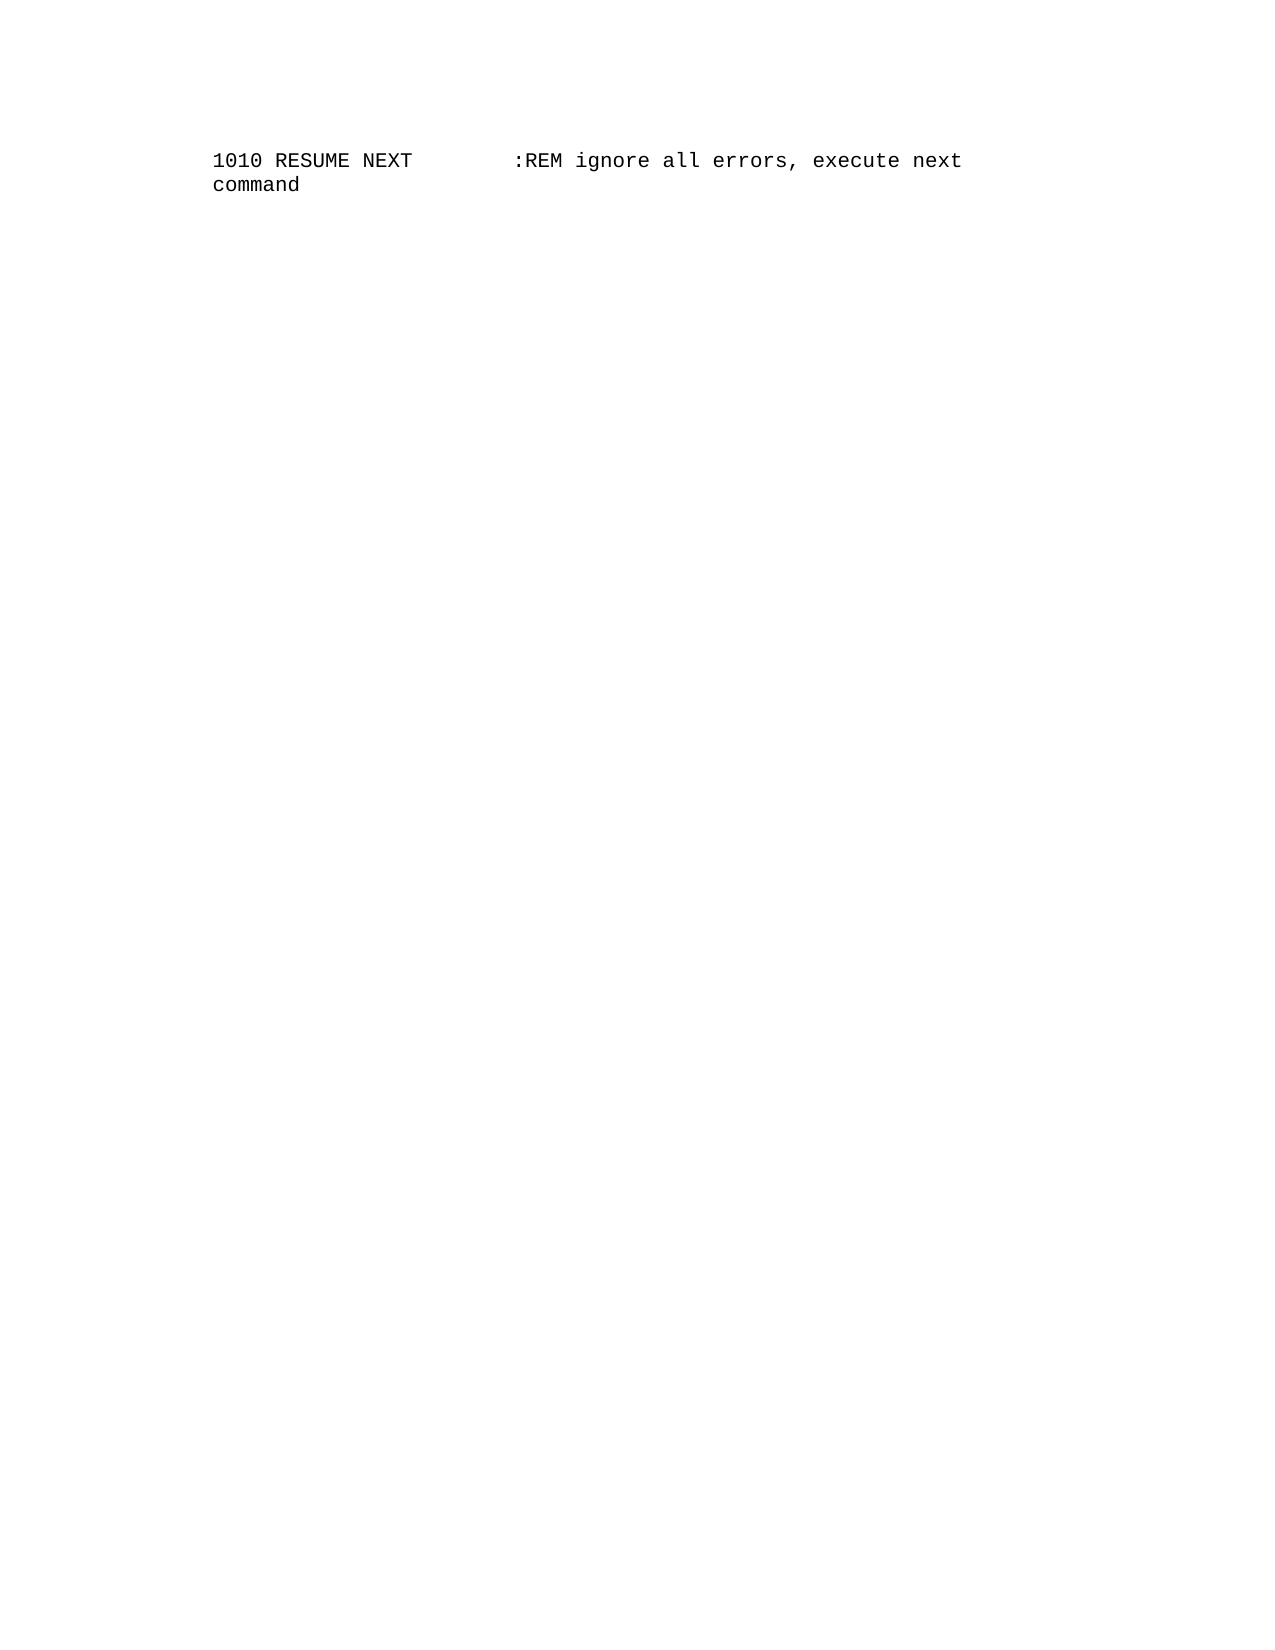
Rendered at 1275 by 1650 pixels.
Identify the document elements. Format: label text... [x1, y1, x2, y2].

text 1010 RESUME NEXT :REM ignore all errors, execute next command [212, 150, 1031, 197]
